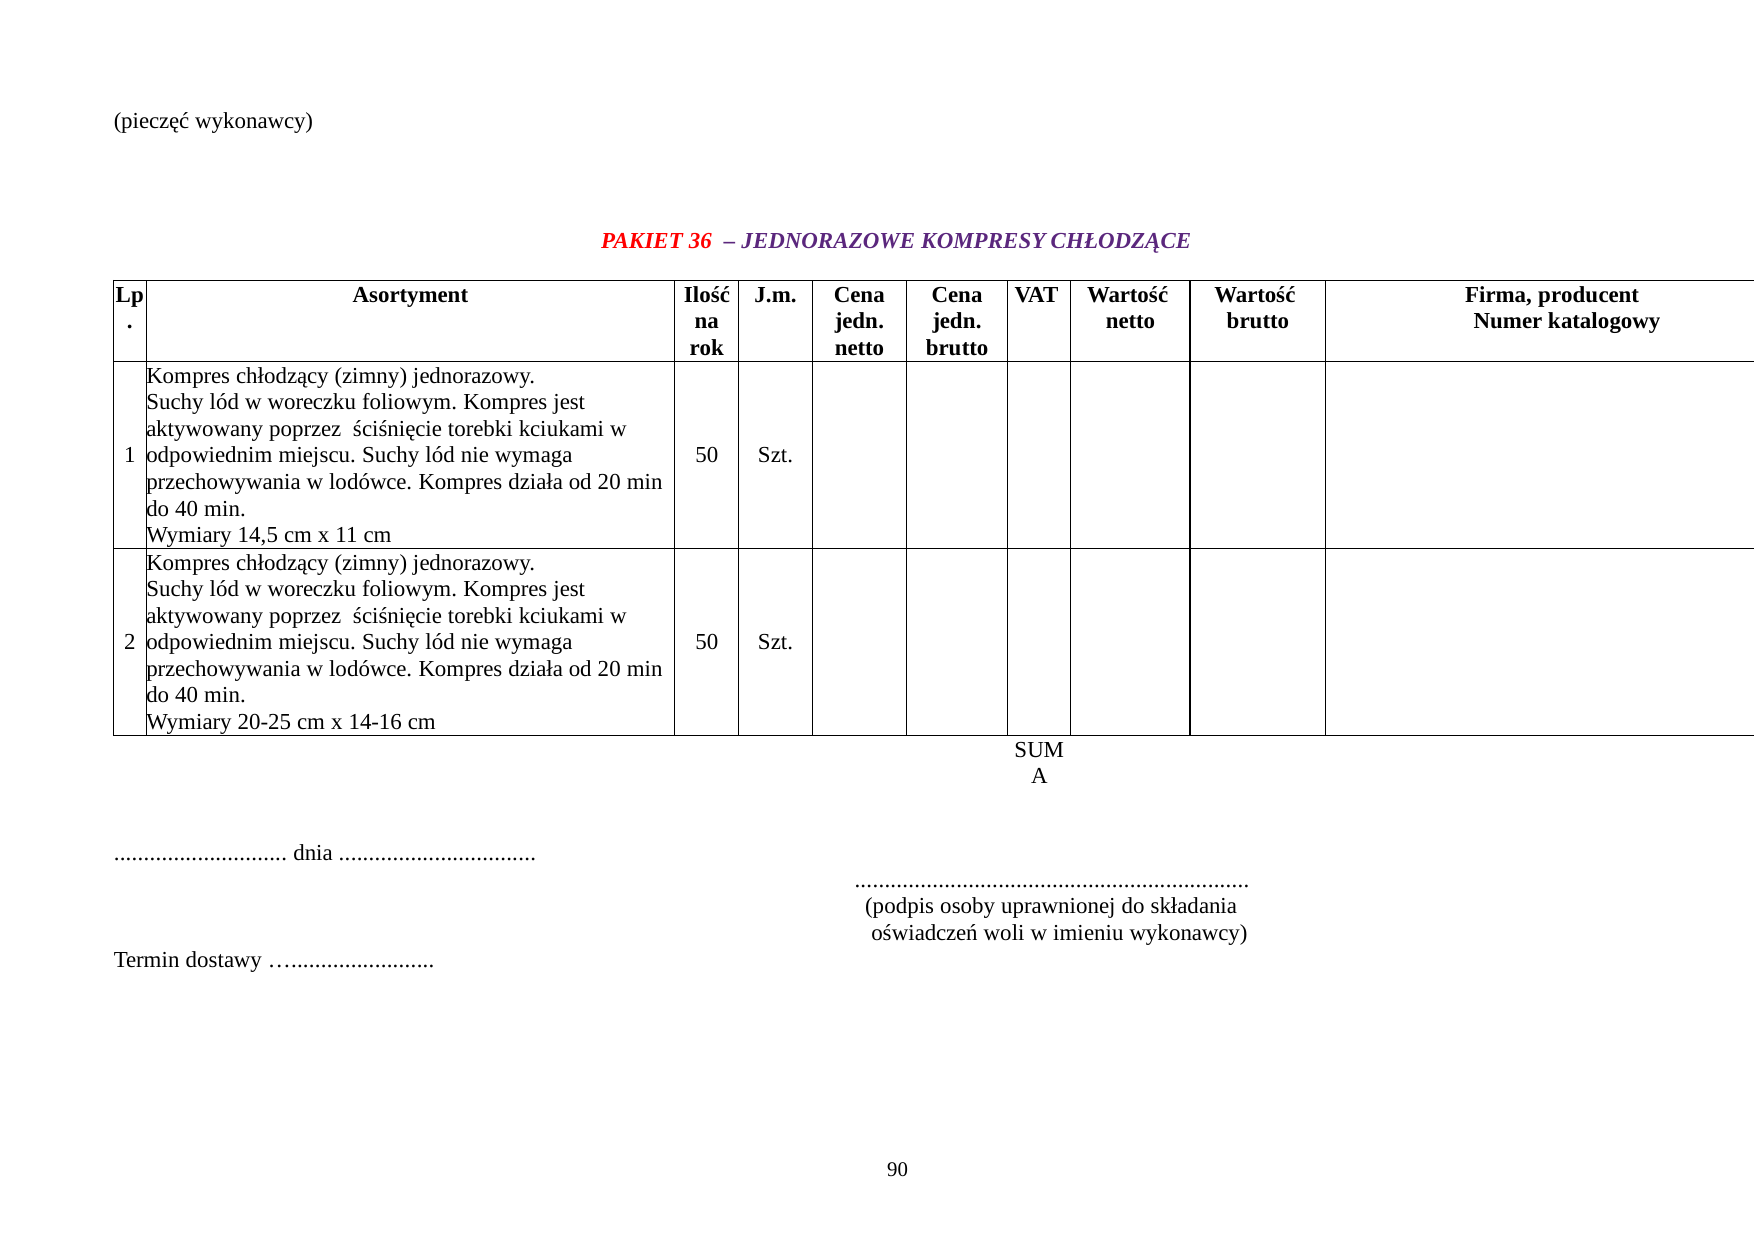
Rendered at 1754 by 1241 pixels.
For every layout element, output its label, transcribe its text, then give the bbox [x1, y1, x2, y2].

table_cell [1325, 736, 1589, 789]
table_header Wartość netto [1071, 281, 1189, 361]
table_cell [1652, 789, 1656, 815]
table_cell [1071, 789, 1190, 815]
table_cell [907, 362, 1007, 547]
table_cell [1589, 736, 1593, 789]
table_cell [1639, 736, 1643, 789]
table_cell [1008, 789, 1071, 815]
table_header Ilość na rok [675, 281, 738, 361]
table_cell [1610, 789, 1614, 815]
table_cell [1660, 736, 1664, 789]
table_header Lp. [114, 281, 146, 361]
table_cell [1326, 362, 1754, 547]
table_cell SUMA [1008, 736, 1071, 789]
table_cell [1593, 789, 1597, 815]
table_cell [146, 789, 674, 815]
table_cell [1664, 789, 1668, 815]
subtitle PAKIET 36 – JEDNORAZOWE KOMPRESY CHŁODZĄCE [113, 227, 1681, 253]
table_cell [1643, 789, 1647, 815]
table_cell [1652, 736, 1656, 789]
text .................................................................. [113, 866, 1681, 892]
table_header Firma, producent Numer katalogowy [1326, 281, 1754, 361]
table_cell [1618, 789, 1622, 815]
table_cell [1656, 789, 1660, 815]
table_cell Kompres chłodzący (zimny) jednorazowy. Suchy lód w woreczku foliowym. Kompres jest aktywowany poprzez ściśnięcie torebki kciukami w odpowiednim miejscu. Suchy lód nie wymaga przechowywania w lodówce. Kompres działa od 20 min do 40 min. Wymiary 14,5 cm x 11 cm [147, 362, 674, 547]
table_cell [1635, 736, 1639, 789]
table_header Cena jedn. netto [813, 281, 906, 361]
table_cell [675, 789, 739, 815]
table_cell [114, 736, 146, 789]
table_cell [1643, 736, 1647, 789]
table_cell [1627, 736, 1631, 789]
table_cell [1191, 362, 1325, 547]
table_cell [1008, 549, 1070, 734]
table_cell [906, 789, 1007, 815]
table_cell [1683, 789, 1754, 815]
table_cell [1610, 736, 1614, 789]
table_cell [114, 789, 146, 815]
table_cell [1627, 789, 1631, 815]
table_header J.m. [739, 281, 812, 361]
table_cell [1668, 736, 1672, 789]
table_cell [1648, 736, 1652, 789]
text (podpis osoby uprawnionej do składania [630, 892, 1681, 919]
table_cell [1639, 789, 1643, 815]
table_cell 1 [114, 362, 146, 547]
table_cell [1071, 549, 1189, 734]
table_cell [1673, 736, 1677, 789]
table_cell [1660, 789, 1664, 815]
table_cell [906, 736, 1007, 789]
table_cell [1589, 789, 1593, 815]
table_header Asortyment [147, 281, 674, 361]
table_cell [1614, 736, 1618, 789]
table_header Cena jedn. brutto [907, 281, 1007, 361]
table_cell [1606, 789, 1610, 815]
table_cell [813, 549, 906, 734]
text oświadczeń woli w imieniu wykonawcy) [703, 919, 1681, 946]
text ............................. dnia ................................. [113, 839, 1681, 866]
table_cell [1623, 736, 1627, 789]
table_cell Szt. [739, 549, 812, 734]
table_cell [813, 362, 906, 547]
table_cell [812, 789, 906, 815]
table_cell [1635, 789, 1639, 815]
table_cell [812, 736, 906, 789]
table_cell Kompres chłodzący (zimny) jednorazowy. Suchy lód w woreczku foliowym. Kompres jest aktywowany poprzez ściśnięcie torebki kciukami w odpowiednim miejscu. Suchy lód nie wymaga przechowywania w lodówce. Kompres działa od 20 min do 40 min. Wymiary 20-25 cm x 14-16 cm [147, 549, 674, 734]
table_cell [1602, 736, 1606, 789]
table_cell [739, 789, 812, 815]
table_cell [1602, 789, 1606, 815]
table_cell 50 [675, 362, 738, 547]
table_cell [1631, 789, 1635, 815]
table_cell [1677, 736, 1681, 789]
table_cell [739, 736, 812, 789]
text Termin dostawy …........................ [113, 946, 1681, 972]
table_cell [1614, 789, 1618, 815]
table_header Wartość brutto [1191, 281, 1325, 361]
table_cell [907, 549, 1007, 734]
table_cell [1190, 789, 1325, 815]
table_cell [1673, 789, 1677, 815]
table_cell [1071, 362, 1189, 547]
table_cell [675, 736, 739, 789]
table_cell [1683, 736, 1754, 789]
table_cell [1190, 736, 1325, 789]
table_cell 50 [675, 549, 738, 734]
table_cell [1648, 789, 1652, 815]
table_cell [1325, 789, 1589, 815]
table_cell [1191, 549, 1325, 734]
table_cell [1326, 549, 1754, 734]
table_header VAT [1008, 281, 1070, 361]
table_cell [1618, 736, 1622, 789]
table_cell [1656, 736, 1660, 789]
text (pieczęć wykonawcy) [113, 107, 1681, 134]
table_cell [1677, 789, 1681, 815]
table_cell Szt. [739, 362, 812, 547]
table_cell [146, 736, 674, 789]
table_cell [1606, 736, 1610, 789]
table_cell [1071, 736, 1190, 789]
table_cell [1598, 736, 1602, 789]
table_cell [1664, 736, 1668, 789]
table_cell [1593, 736, 1597, 789]
table_cell [1631, 736, 1635, 789]
table_cell 2 [114, 549, 146, 734]
table_cell [1598, 789, 1602, 815]
table_cell [1623, 789, 1627, 815]
table_cell [1008, 362, 1070, 547]
table_cell [1668, 789, 1672, 815]
